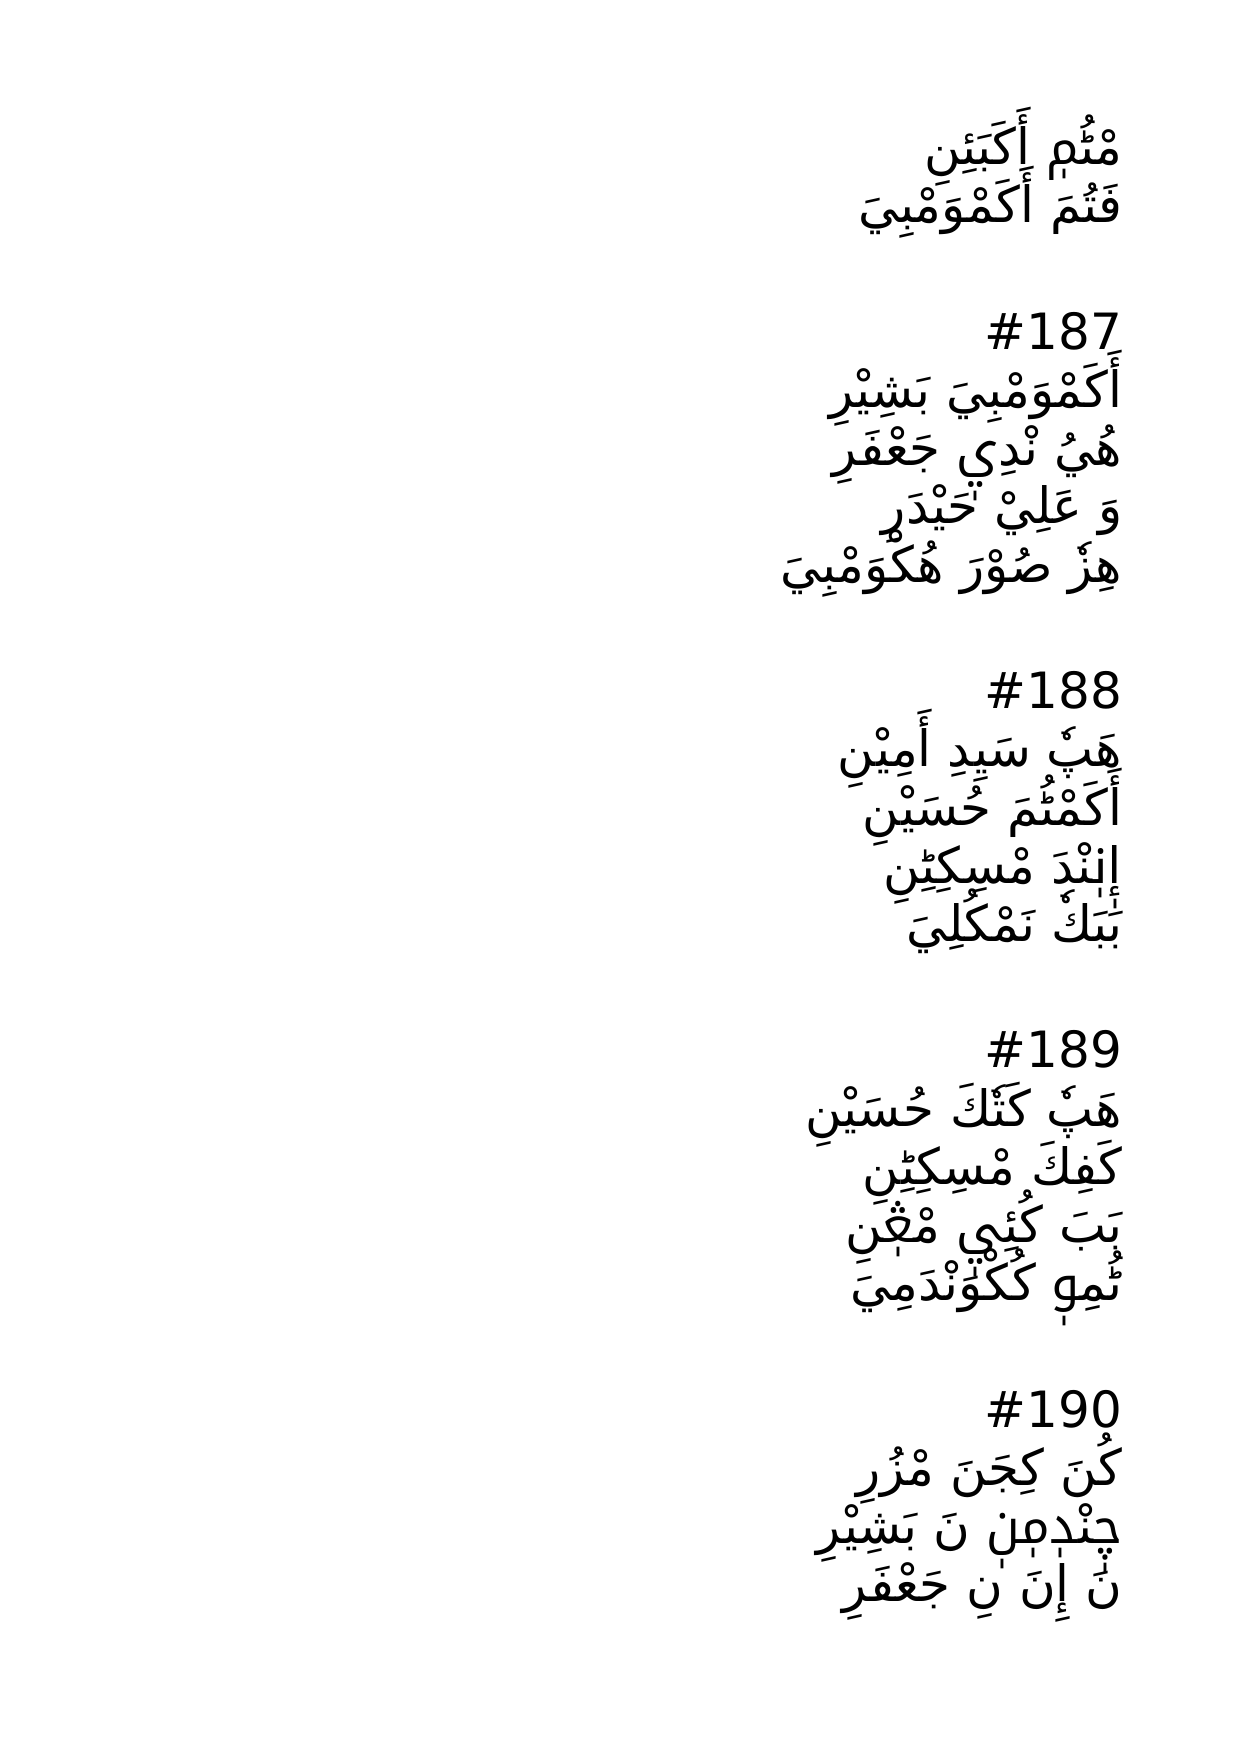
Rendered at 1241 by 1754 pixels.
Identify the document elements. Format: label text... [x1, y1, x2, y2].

text إٖنٖنْدَ مْسِكِٹِنِ [118, 837, 1122, 895]
text هَپٗ سَيِدِ أَمِيْنِ [118, 720, 1122, 778]
text #190 [118, 1381, 1122, 1439]
text هَپٗ كَتٗكَ حُسَيْنِ [118, 1079, 1122, 1138]
text هِزٗ صُوْرَ هُكْوَمْبِيَ [118, 536, 1122, 594]
text #187 [118, 303, 1122, 361]
text بَبَكٗ نَمْكُلِيَ [118, 895, 1122, 953]
text #189 [118, 1021, 1122, 1079]
text #188 [118, 662, 1122, 720]
text أَكَمْٹُمَ حُسَيْنِ [118, 778, 1122, 837]
text بَبَ كُئِيٖ مْڠٖنِ [118, 1196, 1122, 1254]
text كُنَ كِجَنَ مْزُرِ [118, 1439, 1122, 1497]
text ٹُمِوٖ كُكْوَنْدَمِيَ [118, 1254, 1122, 1312]
text وَ عَلِيْ حَيْدَرِ [118, 477, 1122, 536]
text كَفِكَ مْسِكِٹِنِ [118, 1138, 1122, 1196]
text مْٹُمٖ أَكَبَئِنِ [118, 118, 1122, 176]
text أَكَمْوَمْبِيَ بَشِيْرِ [118, 361, 1122, 419]
text هُيُ نْدِيٖ جَعْفَرِ [118, 419, 1122, 477]
text چٖنْدٖمٖنٖ نَ بَشِيْرِ [118, 1497, 1122, 1555]
text نَ إِنَ نِ جَعْفَرِ [118, 1555, 1122, 1613]
text فَتُمَ أَكَمْوَمْبِيَ [118, 176, 1122, 234]
